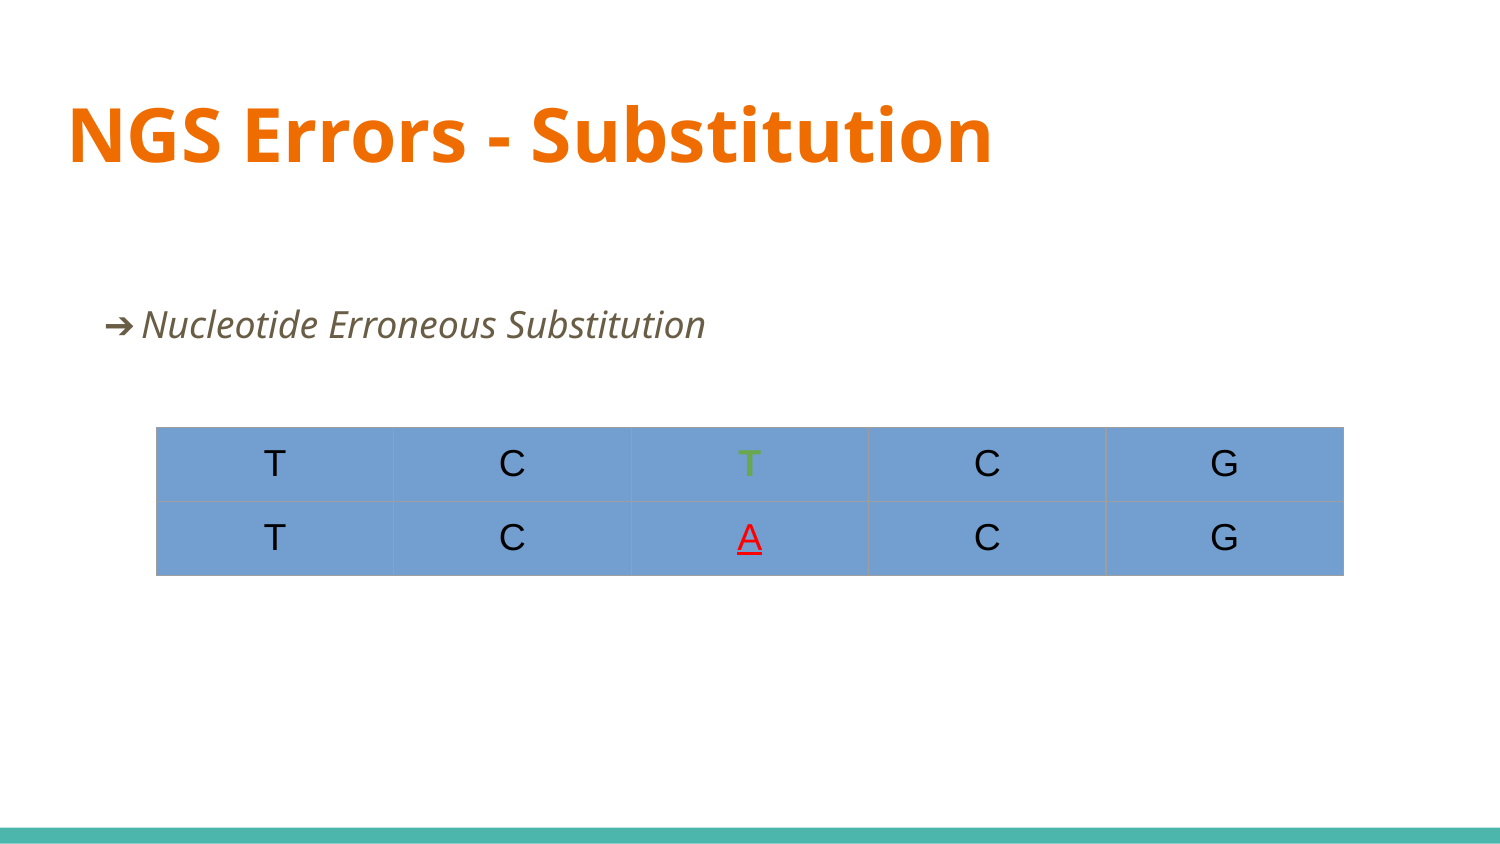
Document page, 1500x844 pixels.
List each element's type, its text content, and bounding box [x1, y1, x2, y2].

table_header C [869, 428, 1105, 501]
table_cell C [869, 502, 1105, 575]
table_cell T [157, 502, 393, 575]
table_header G [1107, 428, 1343, 501]
table_cell G [1107, 502, 1343, 575]
table_header C [394, 428, 631, 501]
title NGS Errors - Substitution [51, 72, 1449, 189]
table_cell A [632, 502, 868, 575]
list Nucleotide Erroneous Substitution [51, 207, 1449, 750]
table_header T [157, 428, 393, 501]
table_header T [632, 428, 868, 501]
table_cell C [394, 502, 631, 575]
